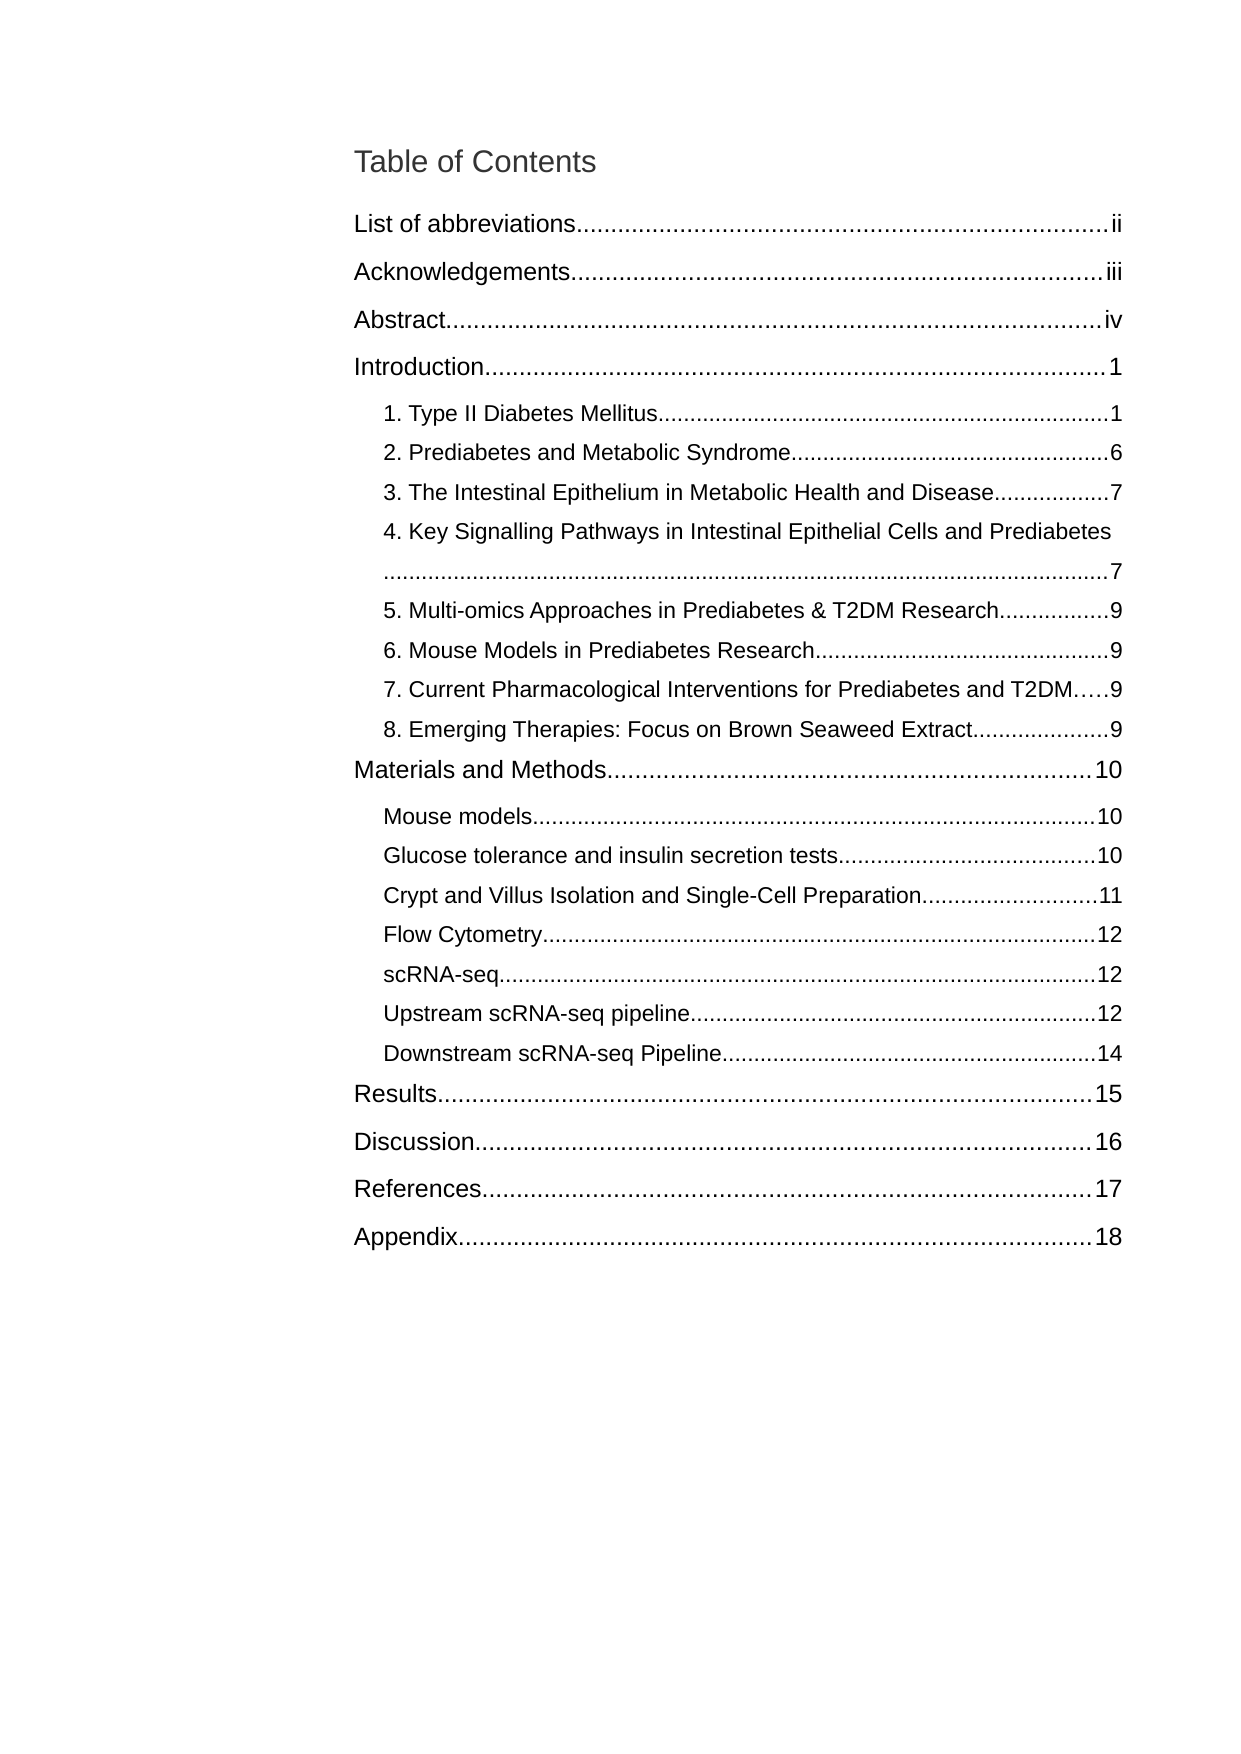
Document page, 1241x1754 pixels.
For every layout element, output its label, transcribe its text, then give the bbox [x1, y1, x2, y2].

text Materials and Methods 10 [354, 755, 1122, 784]
text Crypt and Villus Isolation and Single-Cell Preparation 11 [383, 882, 1122, 908]
text Acknowledgements iii [354, 257, 1122, 286]
text 8. Emerging Therapies: Focus on Brown Seaweed Extract 9 [383, 716, 1122, 742]
subtitle Table of Contents [354, 143, 1122, 179]
text 4. Key Signalling Pathways in Intestinal Epithelial Cells and Prediabetes 7 [383, 518, 1122, 584]
text 1. Type II Diabetes Mellitus 1 [383, 400, 1122, 426]
text Flow Cytometry 12 [383, 921, 1122, 948]
text Discussion 16 [354, 1127, 1122, 1156]
text List of abbreviations ii [354, 209, 1122, 238]
text References 17 [354, 1174, 1122, 1203]
text 2. Prediabetes and Metabolic Syndrome 6 [383, 439, 1122, 466]
text 7. Current Pharmacological Interventions for Prediabetes and T2DM 9 [383, 676, 1122, 703]
text scRNA-seq 12 [383, 961, 1122, 987]
text Downstream scRNA-seq Pipeline 14 [383, 1040, 1122, 1066]
text Appendix 18 [354, 1222, 1122, 1251]
text Upstream scRNA-seq pipeline 12 [383, 1000, 1122, 1027]
text 3. The Intestinal Epithelium in Metabolic Health and Disease 7 [383, 479, 1122, 505]
text Mouse models 10 [383, 803, 1122, 829]
text Glucose tolerance and insulin secretion tests. 10 [383, 842, 1122, 869]
text 6. Mouse Models in Prediabetes Research 9 [383, 637, 1122, 663]
text Abstract iv [354, 305, 1122, 333]
text Results 15 [354, 1079, 1122, 1108]
text Introduction 1 [354, 352, 1122, 381]
text 5. Multi-omics Approaches in Prediabetes & T2DM Research 9 [383, 597, 1122, 624]
